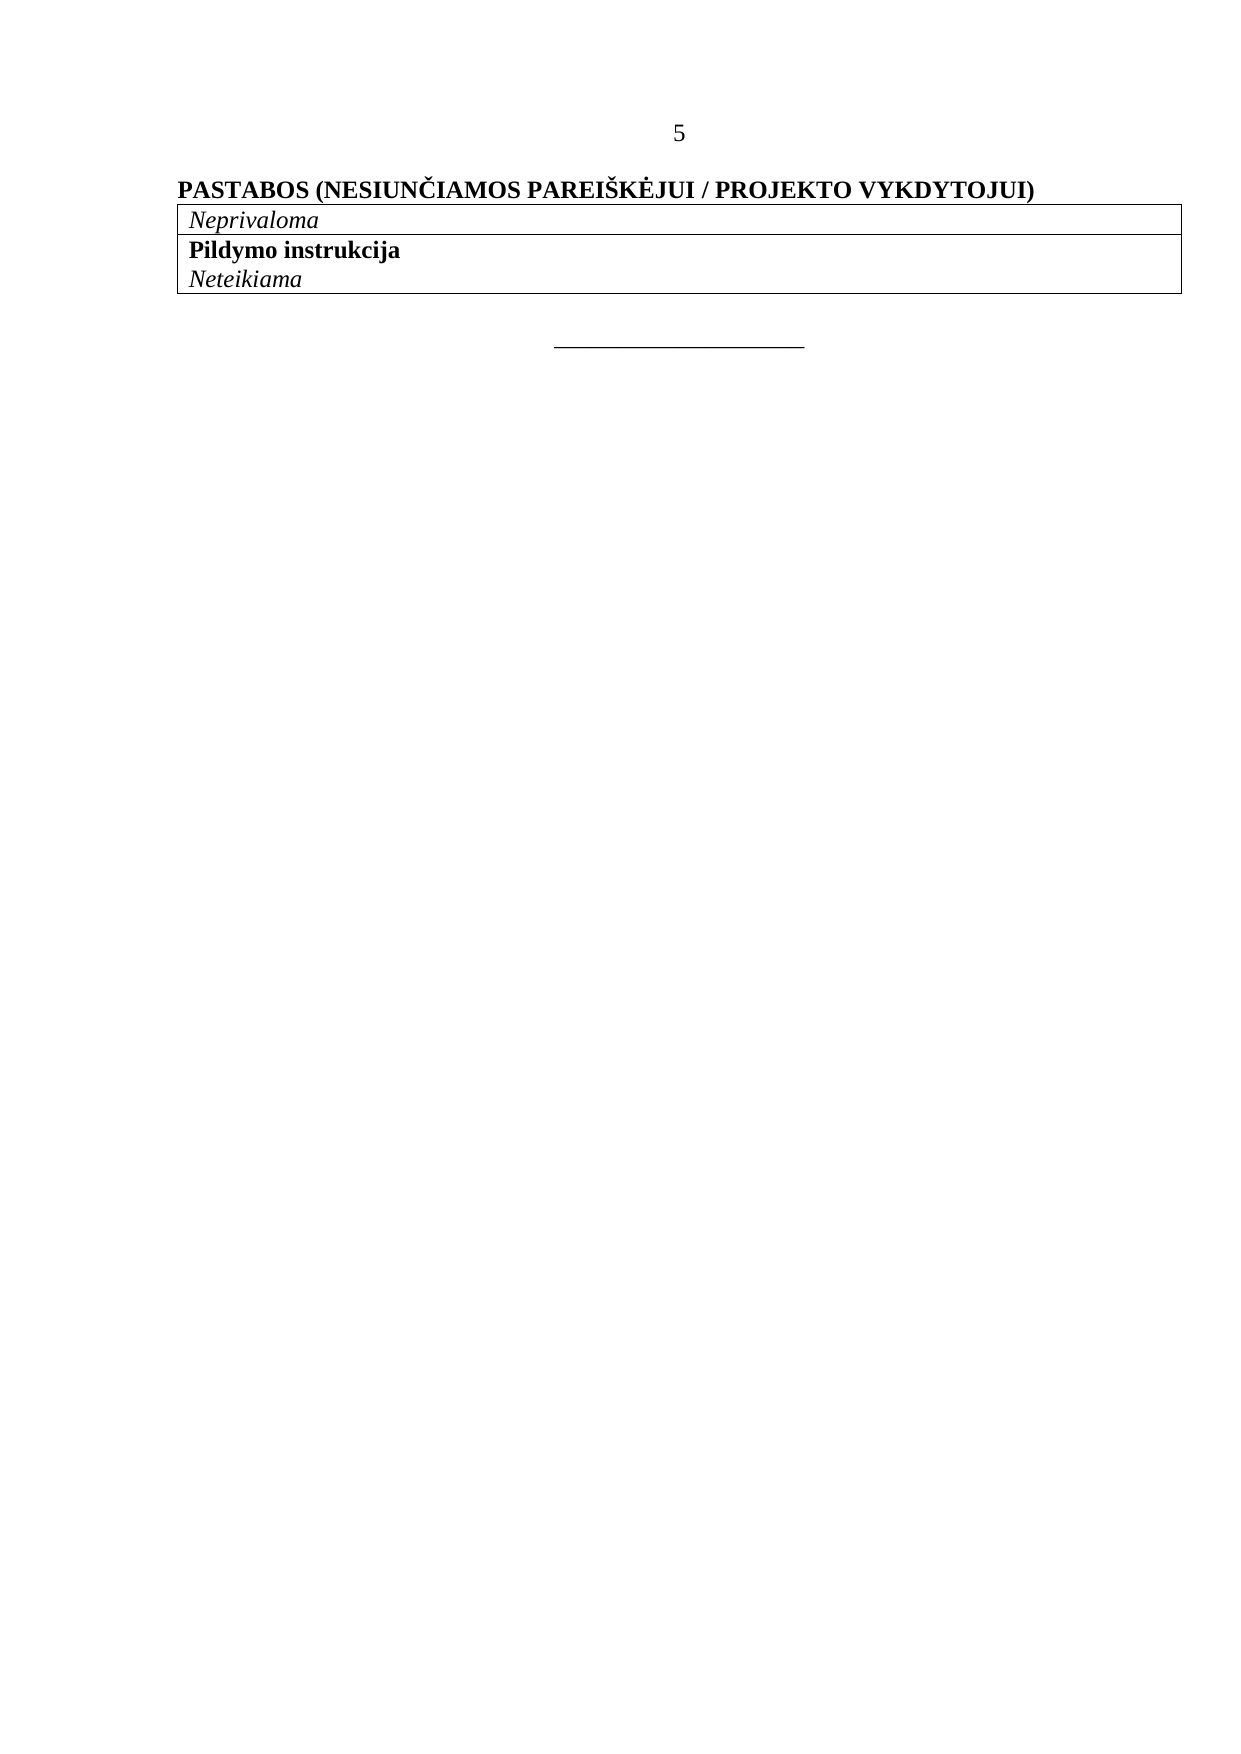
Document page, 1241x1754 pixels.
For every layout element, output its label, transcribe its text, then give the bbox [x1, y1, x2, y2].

table_header Neprivaloma [178, 205, 1181, 234]
text PASTABOS (NESIUNČIAMOS PAREIŠKĖJUI / PROJEKTO VYKDYTOJUI) [177, 176, 1181, 204]
text ____________________ [177, 322, 1181, 351]
table_cell Pildymo instrukcija Neteikiama [178, 235, 1181, 293]
